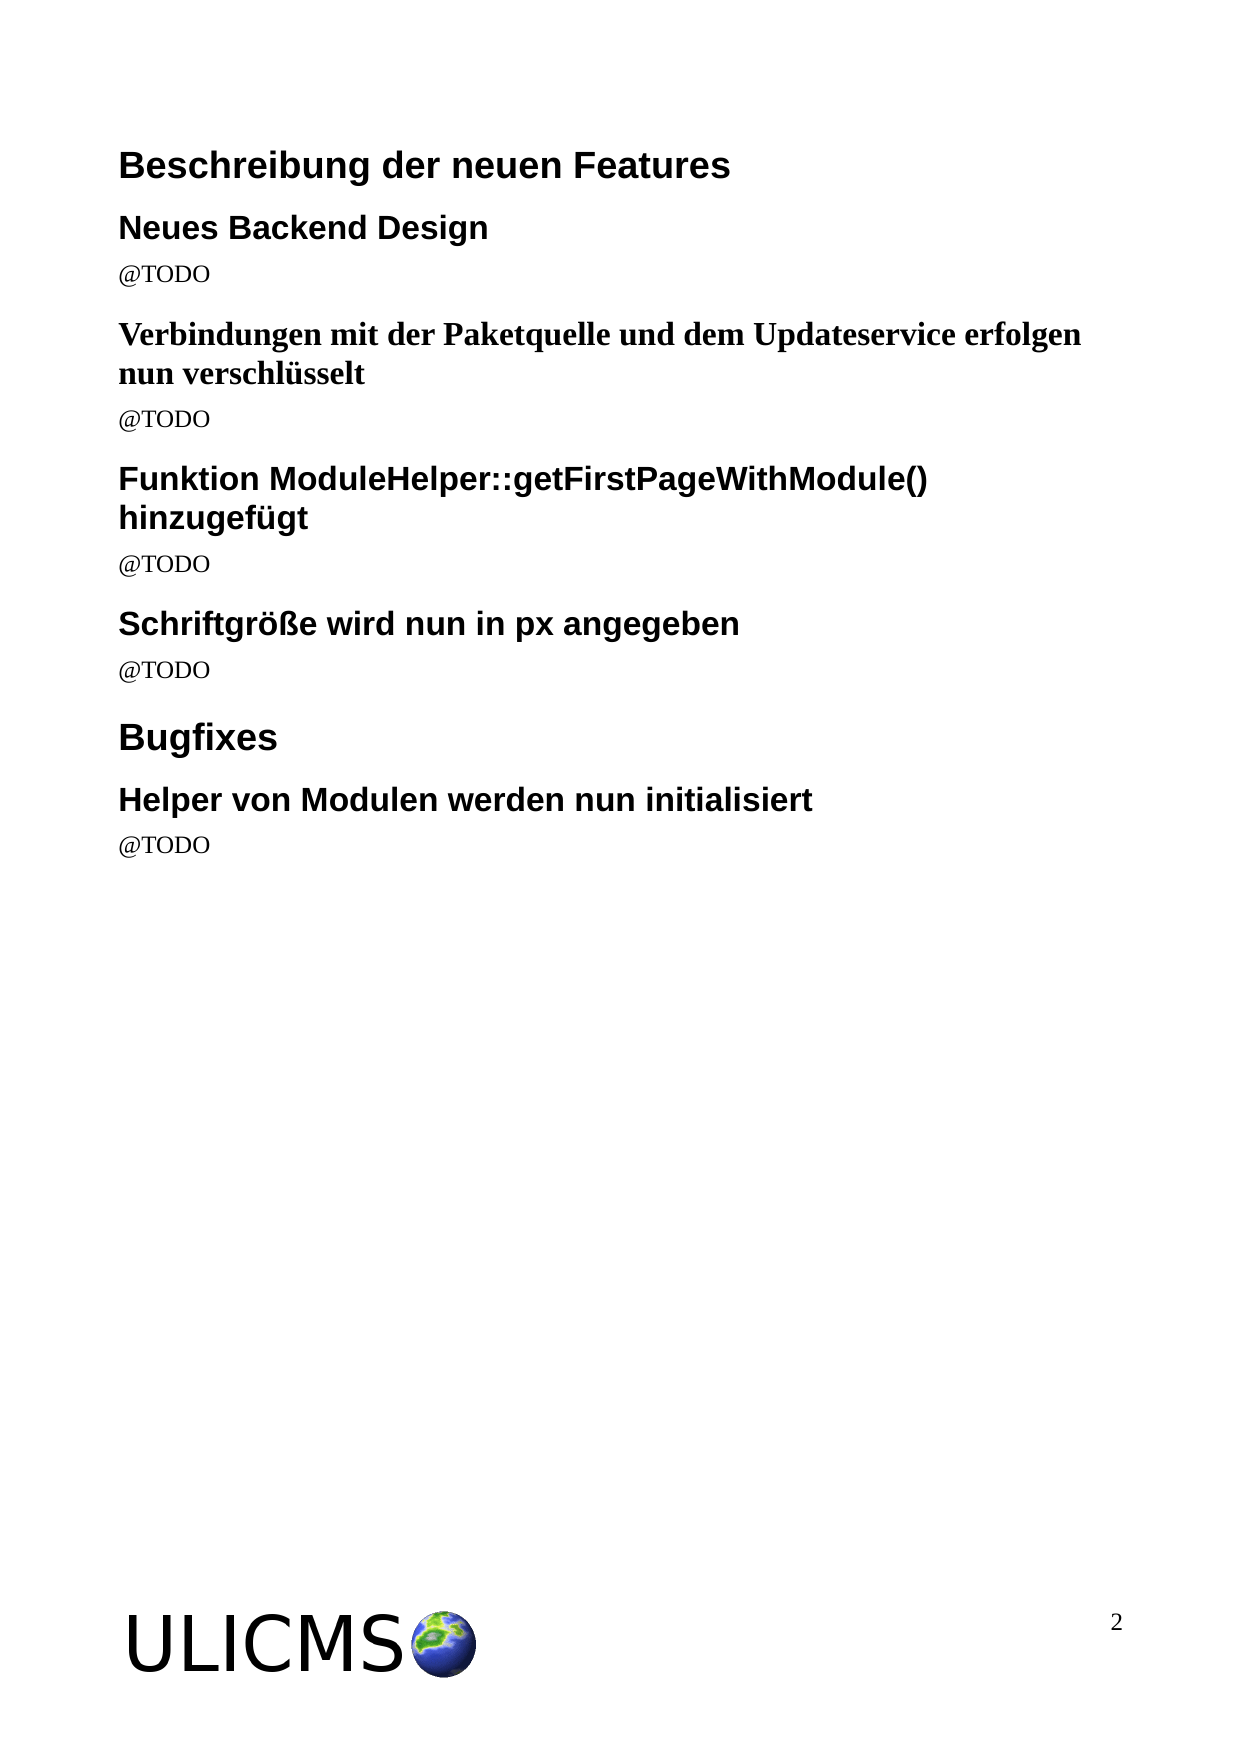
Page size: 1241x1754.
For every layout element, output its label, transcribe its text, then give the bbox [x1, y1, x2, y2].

subtitle Bugfixes [118, 715, 1123, 758]
text @TODO [118, 831, 1123, 859]
subtitle Verbindungen mit der Paketquelle und dem Updateservice erfolgen nun verschlüsselt [118, 314, 1123, 391]
subtitle Helper von Modulen werden nun initialisiert [118, 779, 1123, 818]
picture [118, 1607, 479, 1681]
subtitle Schriftgröße wird nun in px angegeben [118, 604, 1123, 643]
text @TODO [118, 259, 1123, 287]
text @TODO [118, 655, 1123, 684]
text @TODO [118, 404, 1123, 433]
subtitle Funktion ModuleHelper::getFirstPageWithModule() hinzugefügt [118, 459, 1123, 536]
subtitle Beschreibung der neuen Features [118, 143, 1123, 187]
subtitle Neues Backend Design [118, 208, 1123, 246]
text @TODO [118, 549, 1123, 578]
